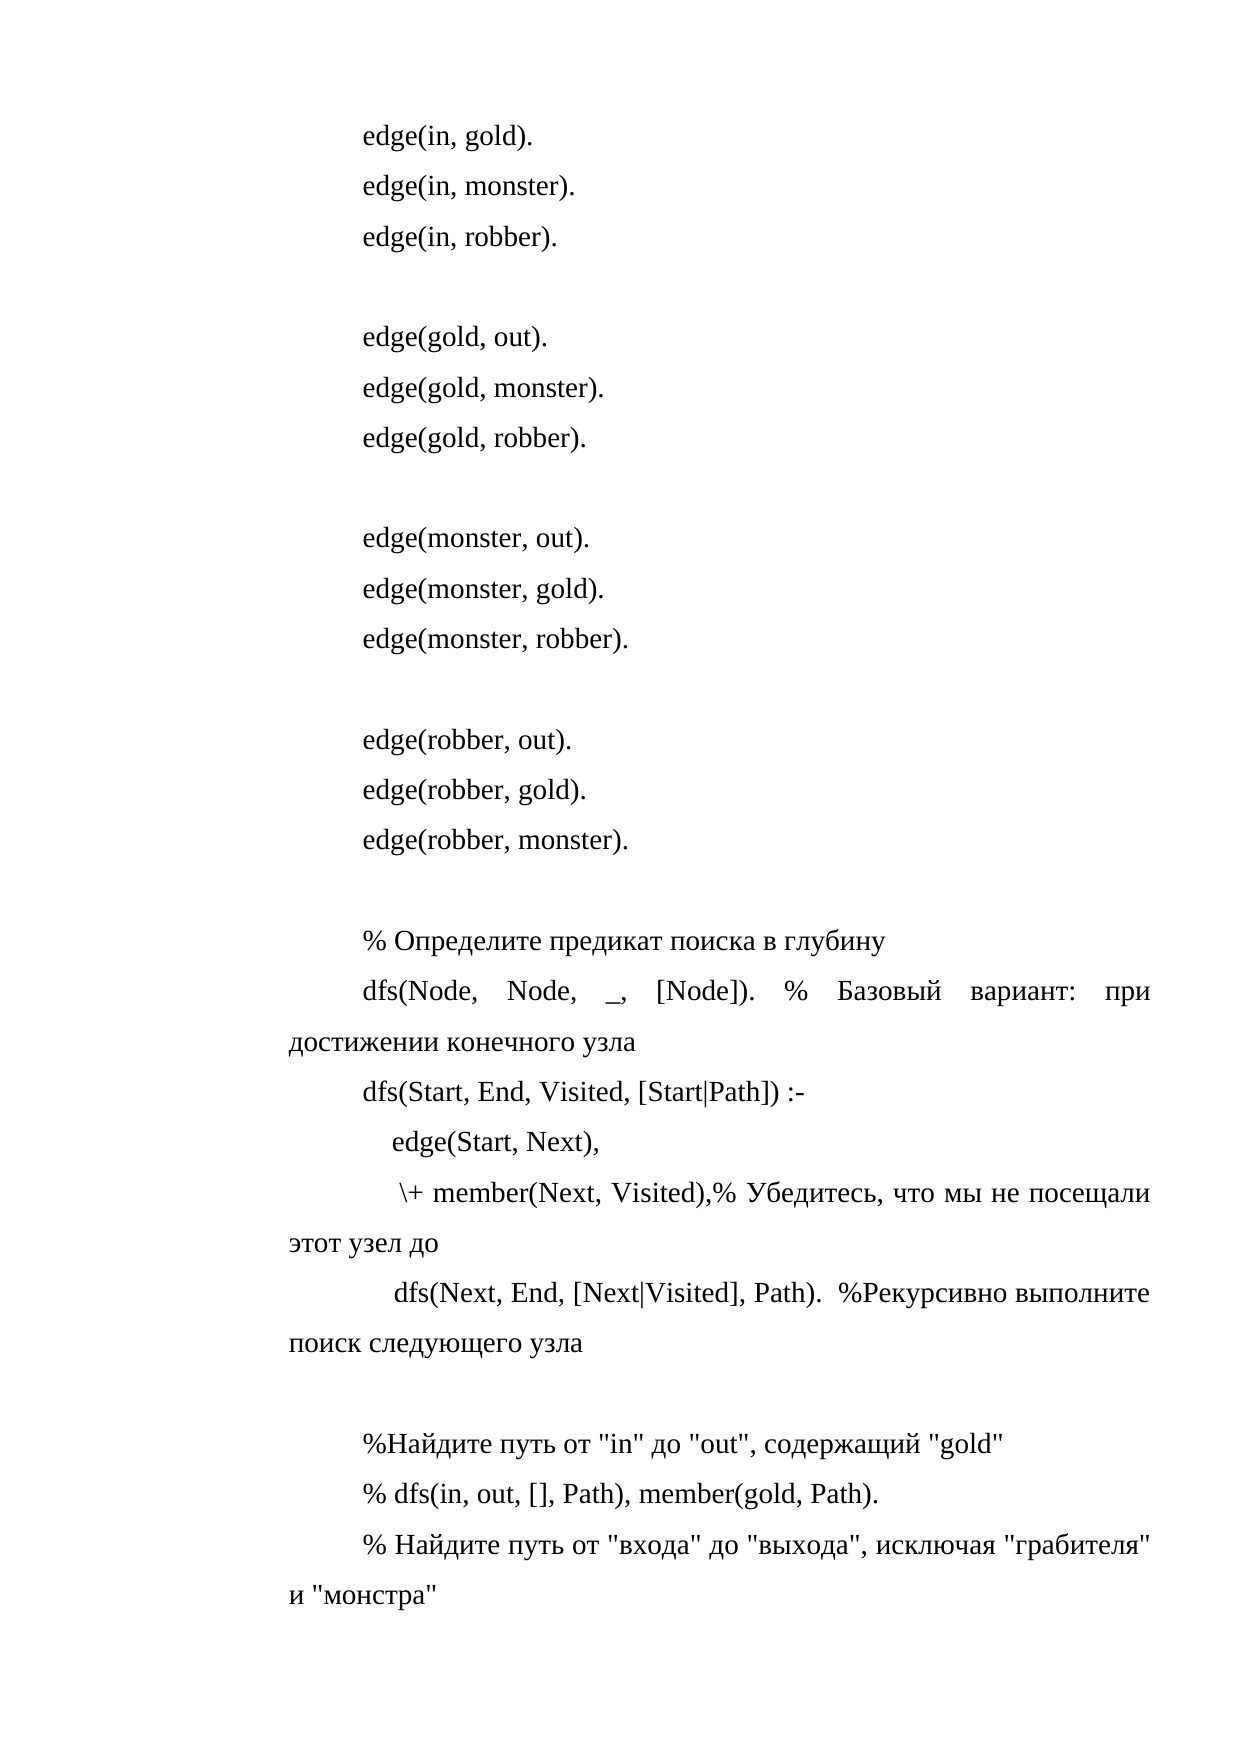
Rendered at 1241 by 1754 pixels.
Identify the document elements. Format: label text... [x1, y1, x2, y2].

text edge(in, robber). [288, 219, 1152, 252]
text edge(Start, Next), [288, 1124, 1152, 1158]
text edge(gold, out). [288, 319, 1152, 353]
text % dfs(in, out, [], Path), member(gold, Path). [288, 1477, 1152, 1510]
text edge(monster, gold). [288, 571, 1152, 604]
text edge(gold, robber). [288, 420, 1152, 453]
text edge(in, gold). [288, 118, 1152, 152]
text % Определите предикат поиска в глубину [288, 923, 1152, 957]
text dfs(Next, End, [Next|Visited], Path). %Рекурсивно выполните поиск следующего узла [288, 1275, 1152, 1359]
text % Найдите путь от "входа" до "выхода", исключая "грабителя" и "монстра" [288, 1527, 1152, 1611]
text dfs(Node, Node, _, [Node]). % Базовый вариант: при достижении конечного узла [288, 973, 1152, 1057]
text edge(robber, gold). [288, 772, 1152, 806]
text edge(gold, monster). [288, 370, 1152, 403]
text edge(monster, robber). [288, 621, 1152, 655]
text edge(robber, monster). [288, 822, 1152, 856]
text \+ member(Next, Visited),% Убедитесь, что мы не посещали этот узел до [288, 1175, 1152, 1258]
text edge(robber, out). [288, 722, 1152, 755]
text dfs(Start, End, Visited, [Start|Path]) :- [288, 1074, 1152, 1108]
text edge(in, monster). [288, 168, 1152, 202]
text edge(monster, out). [288, 521, 1152, 554]
text %Найдите путь от "in" до "out", содержащий "gold" [288, 1426, 1152, 1460]
